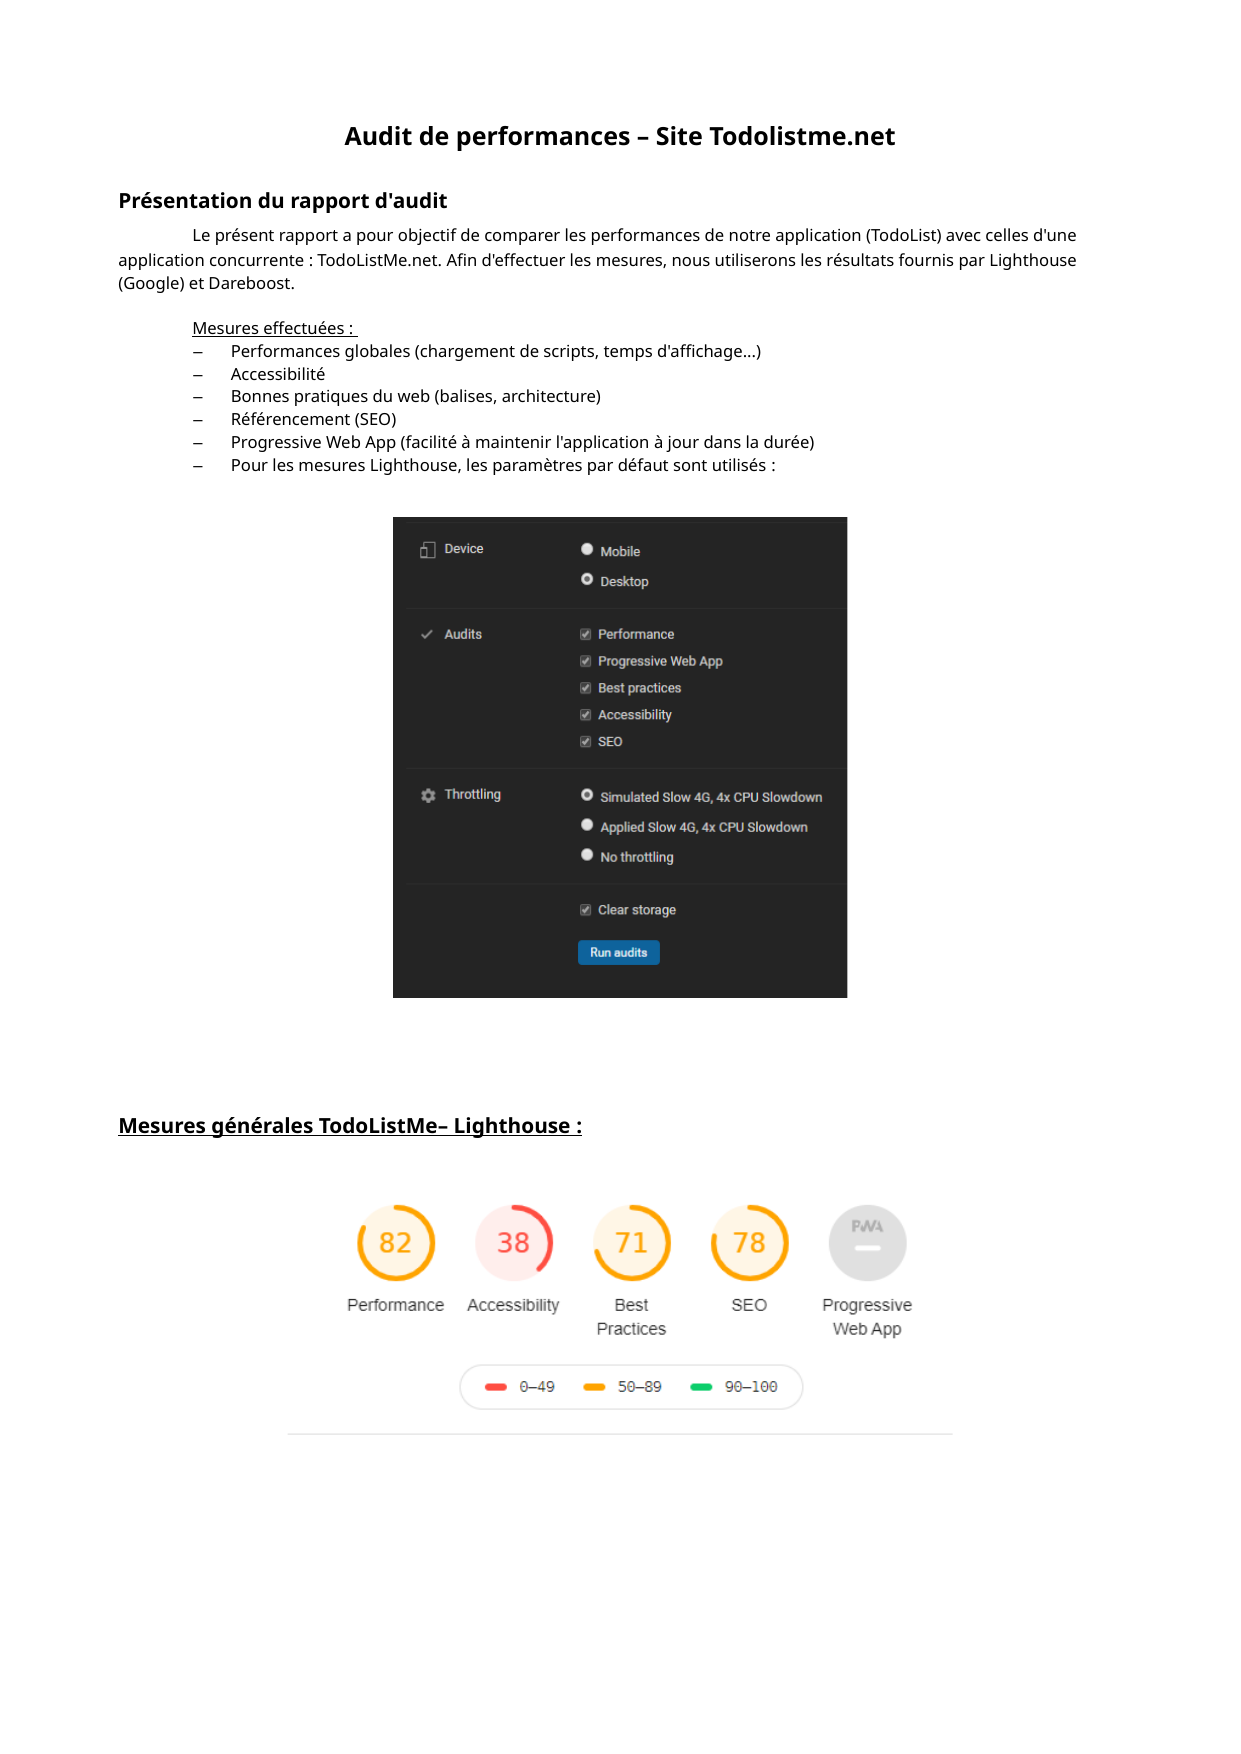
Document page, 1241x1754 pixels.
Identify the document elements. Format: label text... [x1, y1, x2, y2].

text Mesures générales TodoListMe– Lighthouse : [118, 1111, 1122, 1139]
list Pour les mesures Lighthouse, les paramètres par défaut sont utilisés : [193, 453, 1122, 476]
list Référencement (SEO) [193, 408, 1122, 430]
list Bonnes pratiques du web (balises, architecture) [193, 385, 1122, 408]
picture [393, 517, 848, 998]
picture [287, 1180, 953, 1436]
text Présentation du rapport d'audit [118, 186, 1122, 215]
text Audit de performances – Site Todolistme.net [118, 118, 1122, 152]
list Progressive Web App (facilité à maintenir l'application à jour dans la durée) [193, 430, 1122, 453]
list Accessibilité [193, 362, 1122, 385]
text Mesures effectuées : [118, 317, 1122, 339]
list Performances globales (chargement de scripts, temps d'affichage...) [193, 339, 1122, 362]
text Le présent rapport a pour objectif de comparer les performances de notre application (TodoList) avec celles d'une application concurrente : TodoListMe.net. Afin d'effectuer les mesures, nous utiliserons les résultats fournis par Lighthouse (Google) et Dareboost. [118, 215, 1122, 294]
